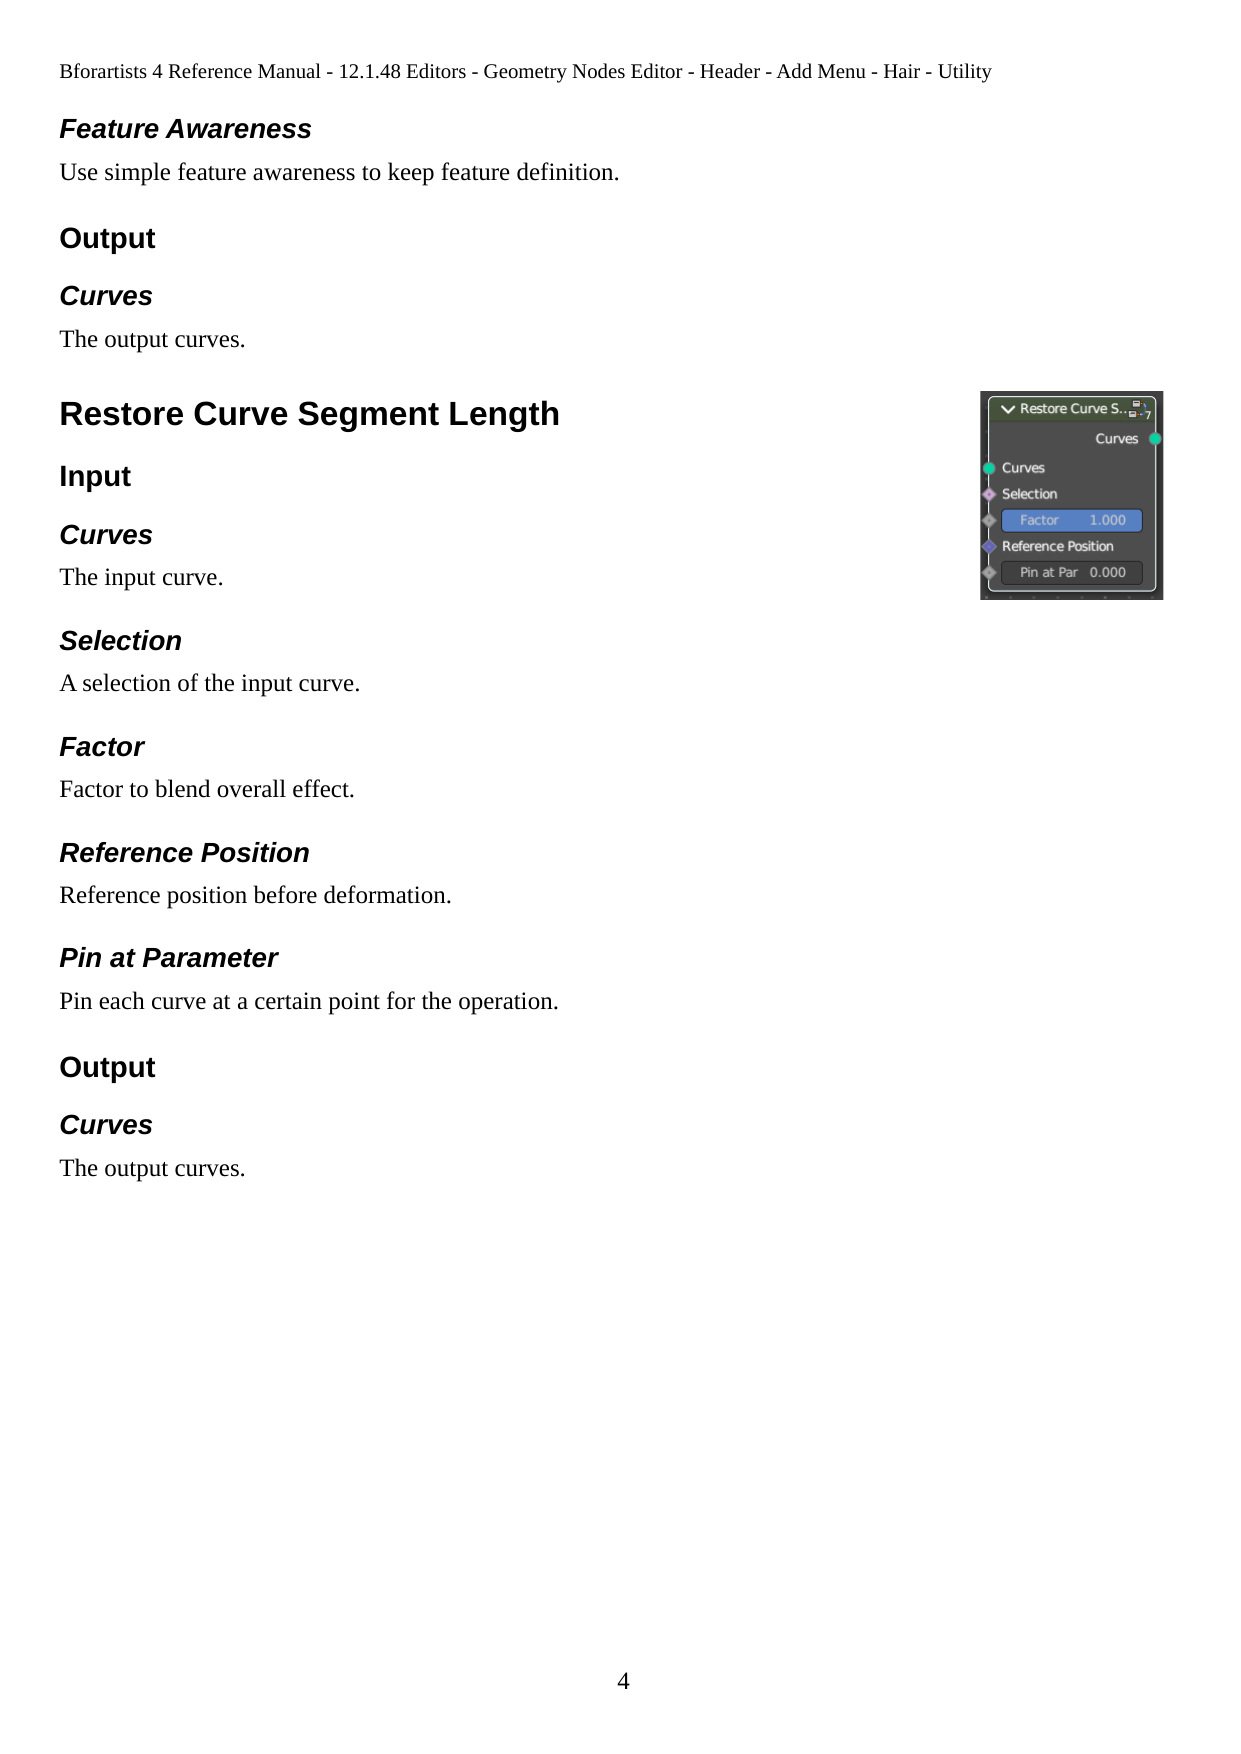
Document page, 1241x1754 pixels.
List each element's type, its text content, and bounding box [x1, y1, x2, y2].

subtitle Reference Position [59, 836, 1181, 868]
text Pin each curve at a certain point for the operation. [59, 986, 1181, 1015]
subtitle Output [59, 1050, 1181, 1084]
subtitle Selection [59, 624, 1181, 656]
text The output curves. [59, 324, 1181, 352]
subtitle Curves [59, 279, 1181, 311]
subtitle Pin at Parameter [59, 942, 1181, 974]
text A selection of the input curve. [59, 668, 1181, 697]
text [1164, 562, 1181, 591]
text The input curve. [59, 562, 980, 591]
text The output curves. [59, 1153, 1181, 1182]
subtitle Input [59, 459, 980, 493]
subtitle Restore Curve Segment Length [59, 394, 980, 432]
picture [980, 391, 1164, 600]
text Use simple feature awareness to keep feature definition. [59, 157, 1181, 186]
subtitle [1164, 518, 1181, 550]
subtitle Curves [59, 518, 980, 550]
subtitle Output [59, 221, 1181, 254]
subtitle Curves [59, 1109, 1181, 1141]
text Factor to blend overall effect. [59, 774, 1181, 803]
subtitle Factor [59, 730, 1181, 762]
subtitle [1164, 459, 1181, 493]
subtitle [1164, 394, 1181, 432]
subtitle Feature Awareness [59, 113, 1181, 144]
text Reference position before deformation. [59, 880, 1181, 909]
